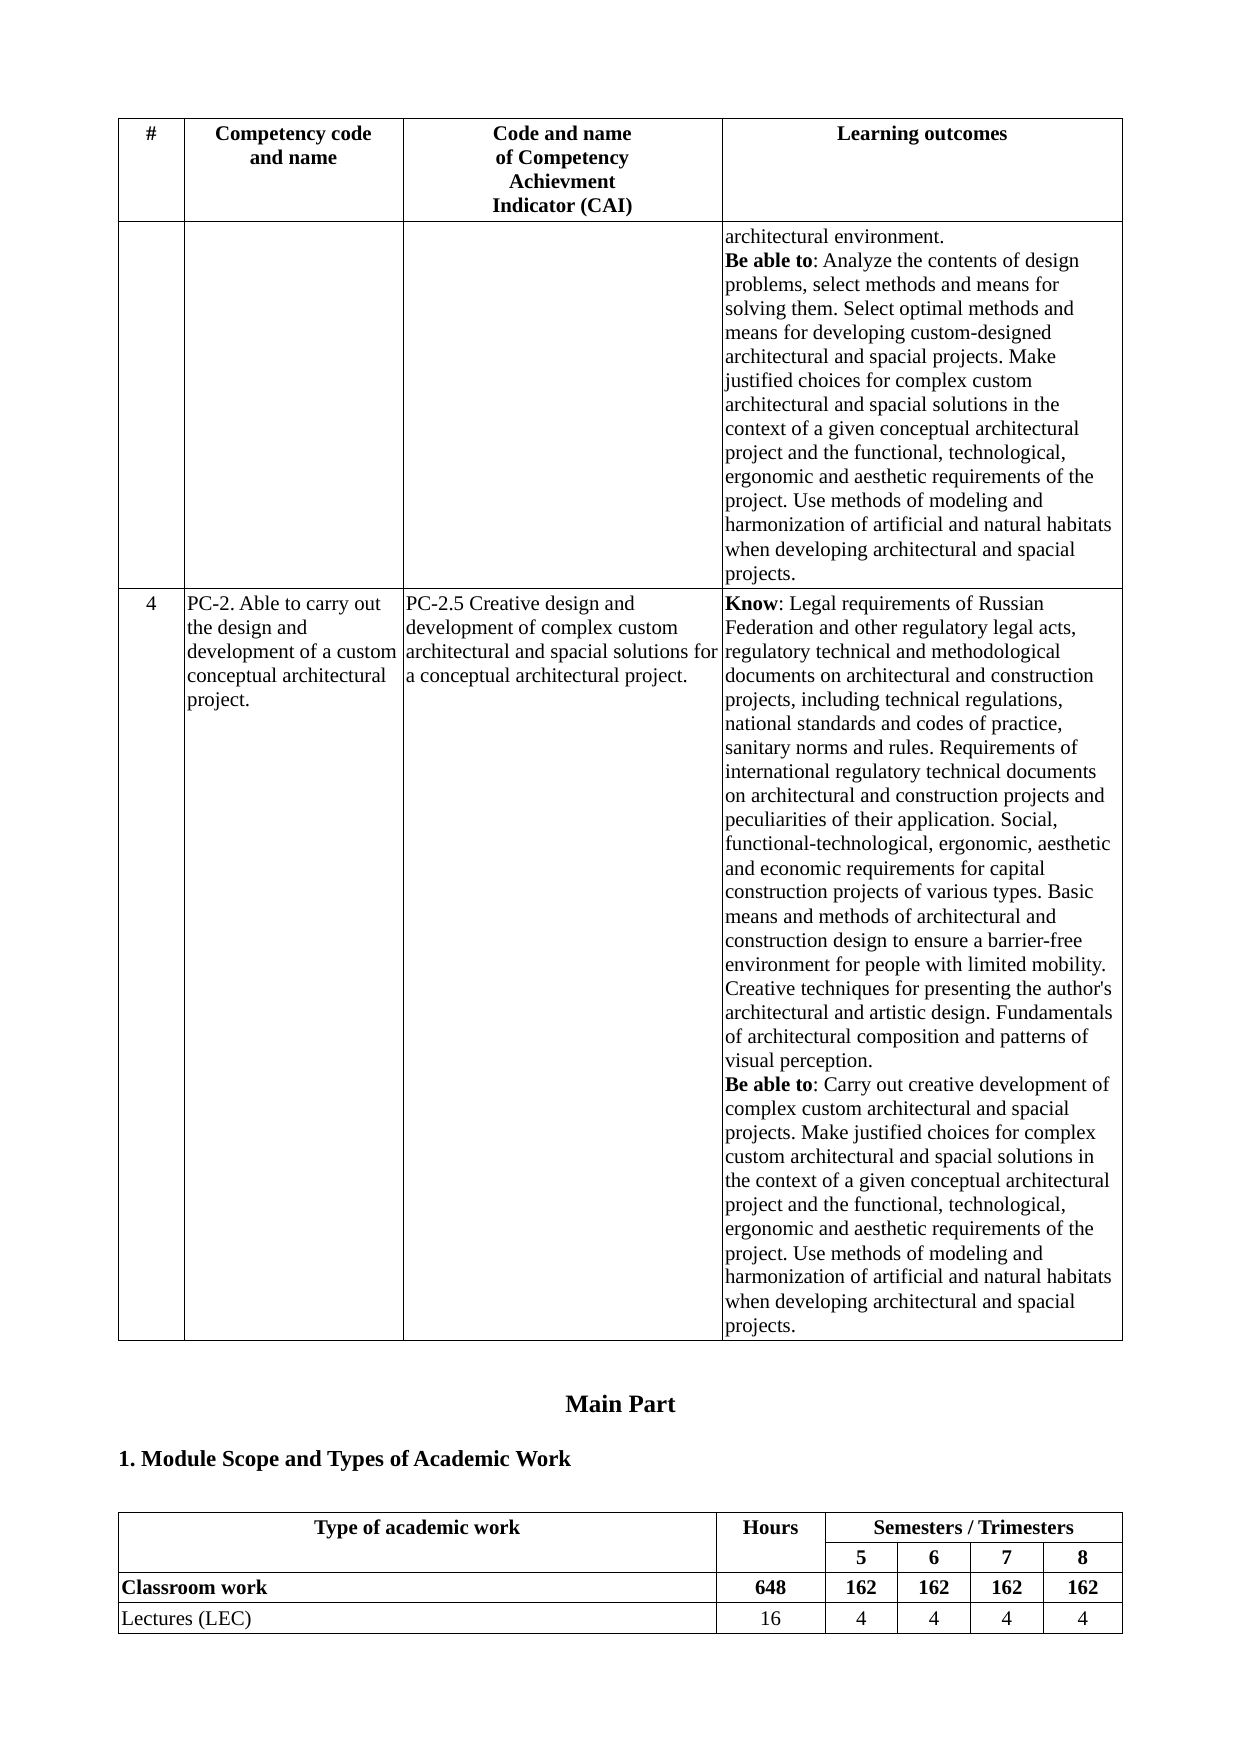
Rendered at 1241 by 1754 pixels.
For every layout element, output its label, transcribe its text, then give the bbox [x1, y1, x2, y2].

table_header Type of academic work [119, 1513, 716, 1572]
table_cell 7 [971, 1543, 1043, 1572]
table_cell 162 [898, 1573, 970, 1602]
table_cell PC-2.5 Creative design and development of complex custom architectural and spacial solutions for a conceptual architectural project. [404, 589, 722, 1340]
table_cell [404, 222, 722, 588]
table_cell 648 [717, 1573, 825, 1602]
table_header Hours [717, 1513, 825, 1572]
table_cell 4 [971, 1603, 1043, 1632]
table_cell 4 [119, 589, 184, 1340]
table_cell [119, 222, 184, 588]
table_cell 4 [826, 1603, 897, 1632]
table_cell 162 [826, 1573, 897, 1602]
table_header Code and name of Competency Achievment Indicator (CAI) [404, 119, 722, 221]
table_cell [185, 222, 403, 588]
table_cell architectural environment. Be able to: Analyze the contents of design problems, select methods and means for solving them. Select optimal methods and means for developing custom-designed architectural and spacial projects. Make justified choices for complex custom architectural and spacial solutions in the context of a given conceptual architectural project and the functional, technological, ergonomic and aesthetic requirements of the project. Use methods of modeling and harmonization of artificial and natural habitats when developing architectural and spacial projects. [723, 222, 1122, 588]
subtitle 1. Module Scope and Types of Academic Work [118, 1445, 1122, 1472]
table_cell 6 [898, 1543, 970, 1572]
table_cell 16 [717, 1603, 825, 1632]
table_header Semesters / Trimesters [826, 1513, 1122, 1542]
table_cell PC-2. Able to carry out the design and development of a custom conceptual architectural project. [185, 589, 403, 1340]
table_cell 4 [1044, 1603, 1122, 1632]
table_header # [119, 119, 184, 221]
subtitle Main Part [118, 1389, 1122, 1418]
table_cell 8 [1044, 1543, 1122, 1572]
table_cell Know: Legal requirements of Russian Federation and other regulatory legal acts, regulatory technical and methodological documents on architectural and construction projects, including technical regulations, national standards and codes of practice, sanitary norms and rules. Requirements of international regulatory technical documents on architectural and construction projects and peculiarities of their application. Social, functional-technological, ergonomic, aesthetic and economic requirements for capital construction projects of various types. Basic means and methods of architectural and construction design to ensure a barrier-free environment for people with limited mobility. Creative techniques for presenting the author's architectural and artistic design. Fundamentals of architectural composition and patterns of visual perception. Be able to: Carry out creative development of complex custom architectural and spacial projects. Make justified choices for complex custom architectural and spacial solutions in the context of a given conceptual architectural project and the functional, technological, ergonomic and aesthetic requirements of the project. Use methods of modeling and harmonization of artificial and natural habitats when developing architectural and spacial projects. [723, 589, 1122, 1340]
table_header Learning outcomes [723, 119, 1122, 221]
table_header Competency code and name [185, 119, 403, 221]
table_cell 5 [826, 1543, 897, 1572]
table_cell Classroom work [119, 1573, 716, 1602]
table_cell 4 [898, 1603, 970, 1632]
table_cell Lectures (LEC) [119, 1603, 716, 1632]
table_cell 162 [1044, 1573, 1122, 1602]
table_cell 162 [971, 1573, 1043, 1602]
